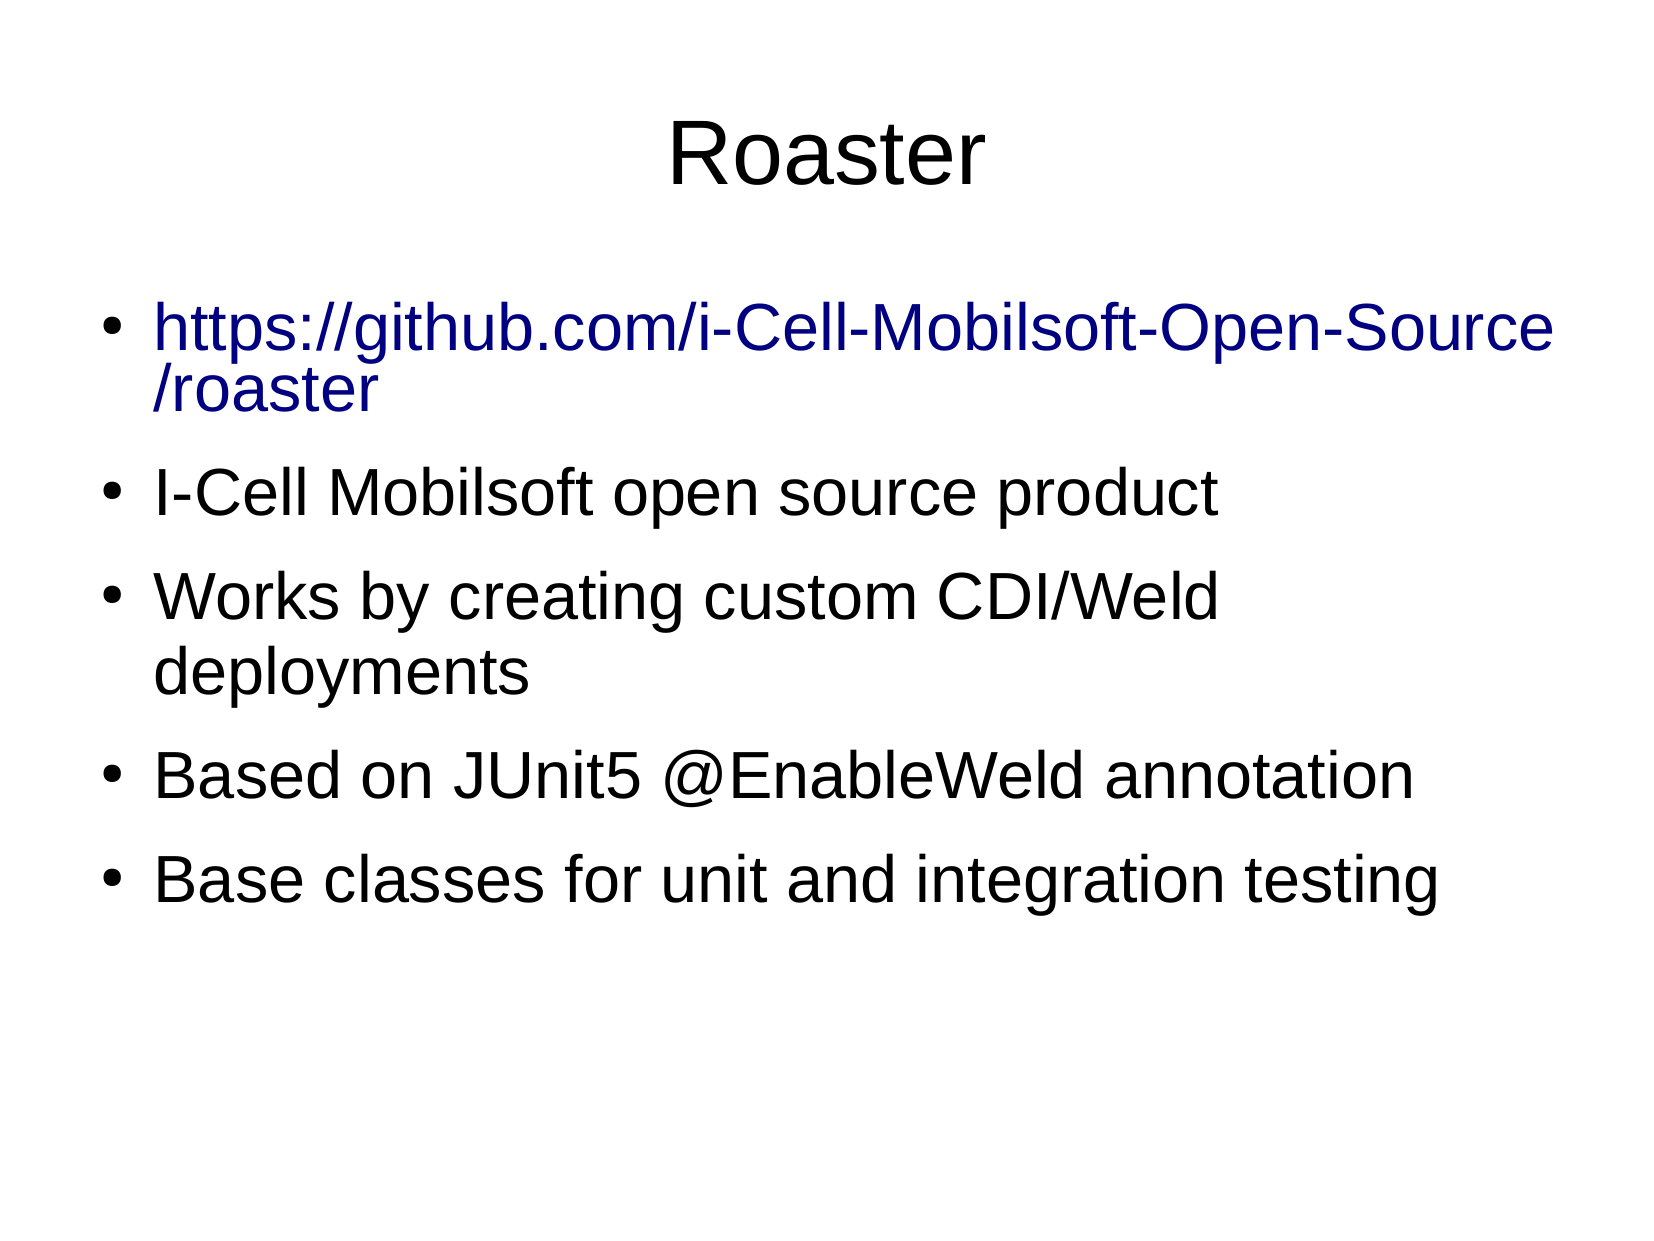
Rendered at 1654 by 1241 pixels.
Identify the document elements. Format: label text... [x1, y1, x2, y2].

list https://github.com/i-Cell-Mobilsoft-Open-Source/roaster I-Cell Mobilsoft open source product Works by creating custom CDI/Weld deployments Based on JUnit5 @EnableWeld annotation Base classes for unit and integration testing [82, 290, 1571, 1010]
title Roaster [82, 49, 1571, 257]
